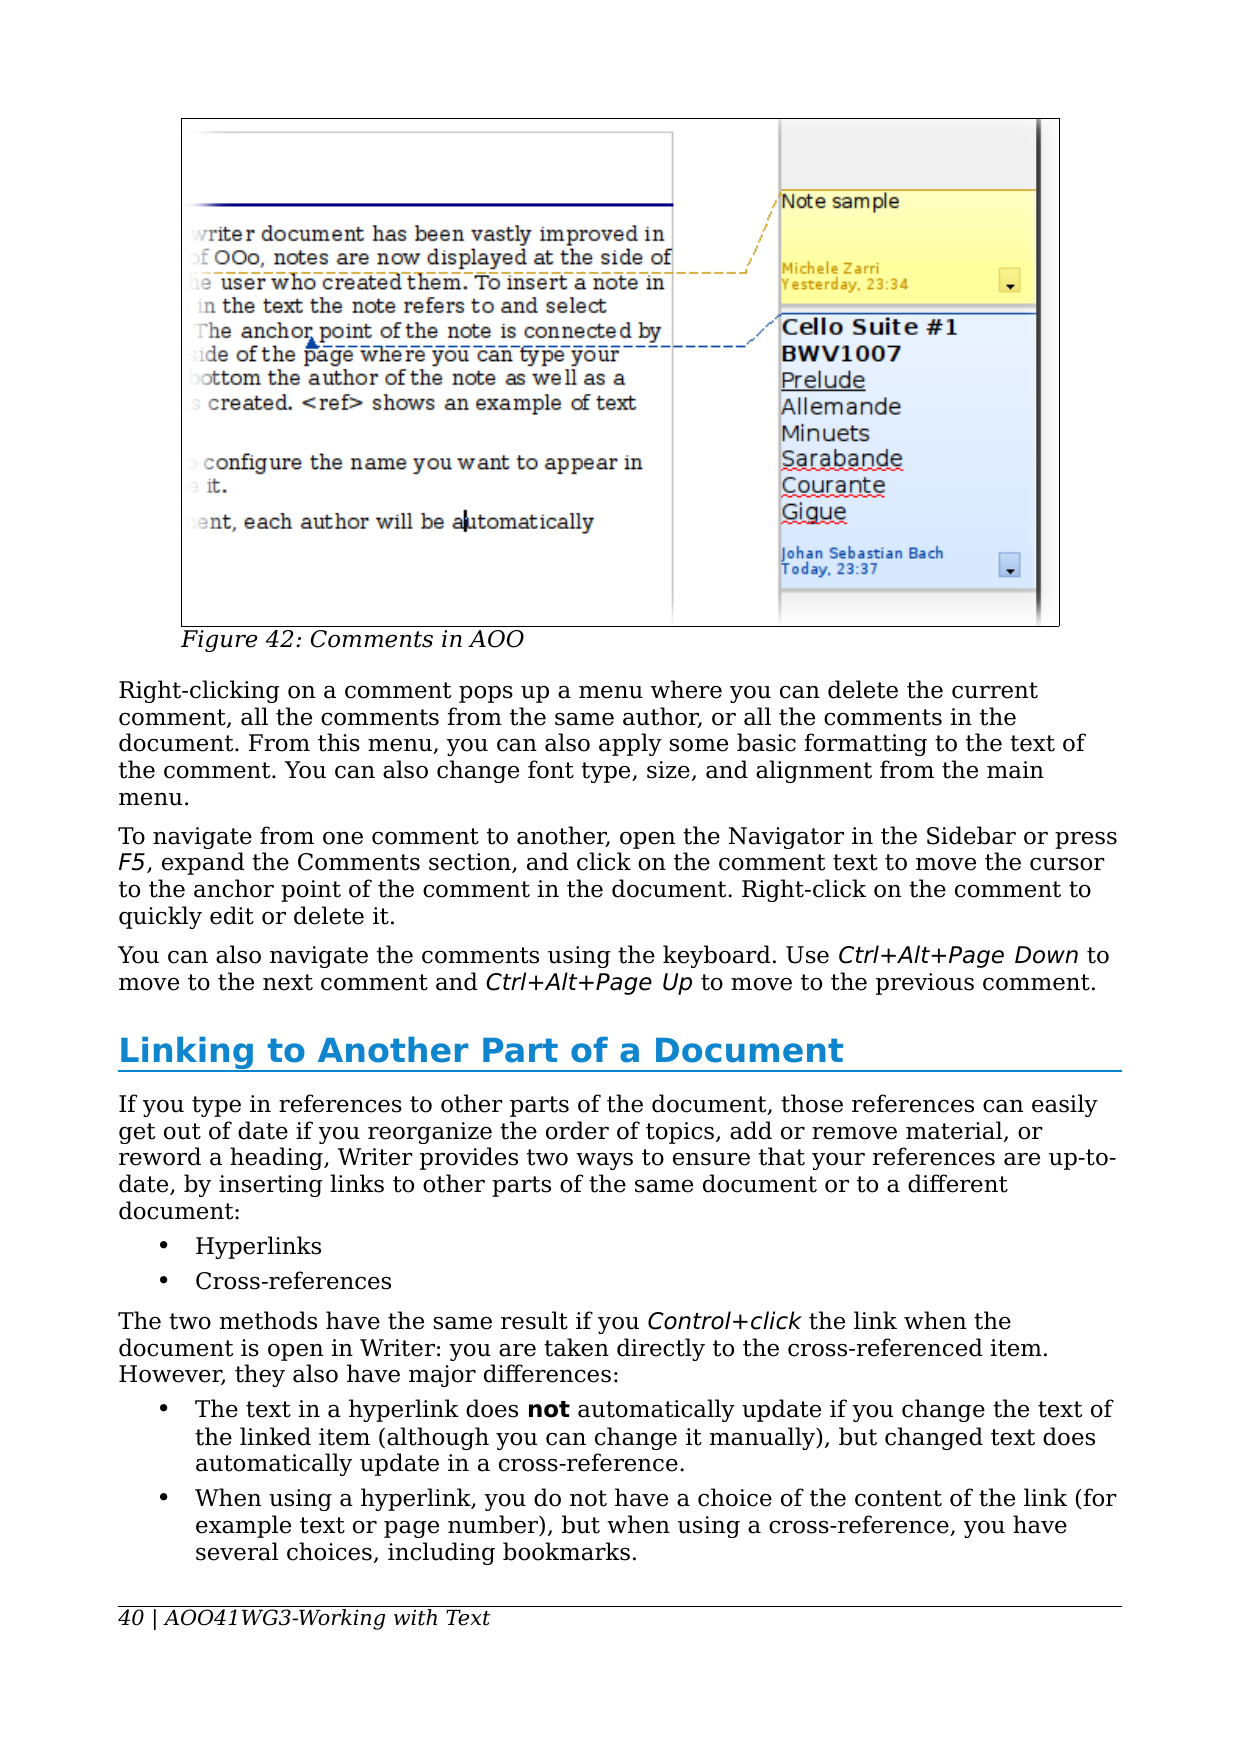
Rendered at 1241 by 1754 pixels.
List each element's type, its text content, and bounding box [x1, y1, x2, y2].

text Figure 42: Comments in AOO [181, 627, 1059, 653]
list Cross-references [156, 1266, 1122, 1296]
text You can also navigate the comments using the keyboard. Use Ctrl+Alt+Page Down to move to the next comment and Ctrl+Alt+Page Up to move to the previous comment. [118, 942, 1122, 995]
list The text in a hyperlink does not automatically update if you change the text of the linked item (although you can change it manually), but changed text does automatically update in a cross-reference. [156, 1394, 1122, 1477]
list If you type in references to other parts of the document, those references can easily get out of date if you reorganize the order of topics, add or remove material, or reword a heading, Writer provides two ways to ensure that your references are up-to-date, by inserting links to other parts of the same document or to a different document: [118, 1091, 1122, 1224]
picture [182, 119, 1059, 626]
text Right-clicking on a comment pops up a menu where you can delete the current comment, all the comments from the same author, or all the comments in the document. From this menu, you can also apply some basic formatting to the text of the comment. You can also change font type, size, and alignment from the main menu. [118, 677, 1122, 810]
list When using a hyperlink, you do not have a choice of the content of the link (for example text or page number), but when using a cross-reference, you have several choices, including bookmarks. [156, 1483, 1122, 1566]
text To navigate from one comment to another, open the Navigator in the Sidebar or press F5, expand the Comments section, and click on the comment text to move the cursor to the anchor point of the comment in the document. Right-click on the comment to quickly edit or delete it. [118, 823, 1122, 929]
list The two methods have the same result if you Control+click the link when the document is open in Writer: you are taken directly to the cross-referenced item. However, they also have major differences: [118, 1308, 1122, 1388]
subtitle Linking to Another Part of a Document [118, 1031, 1122, 1070]
list Hyperlinks [156, 1231, 1122, 1260]
